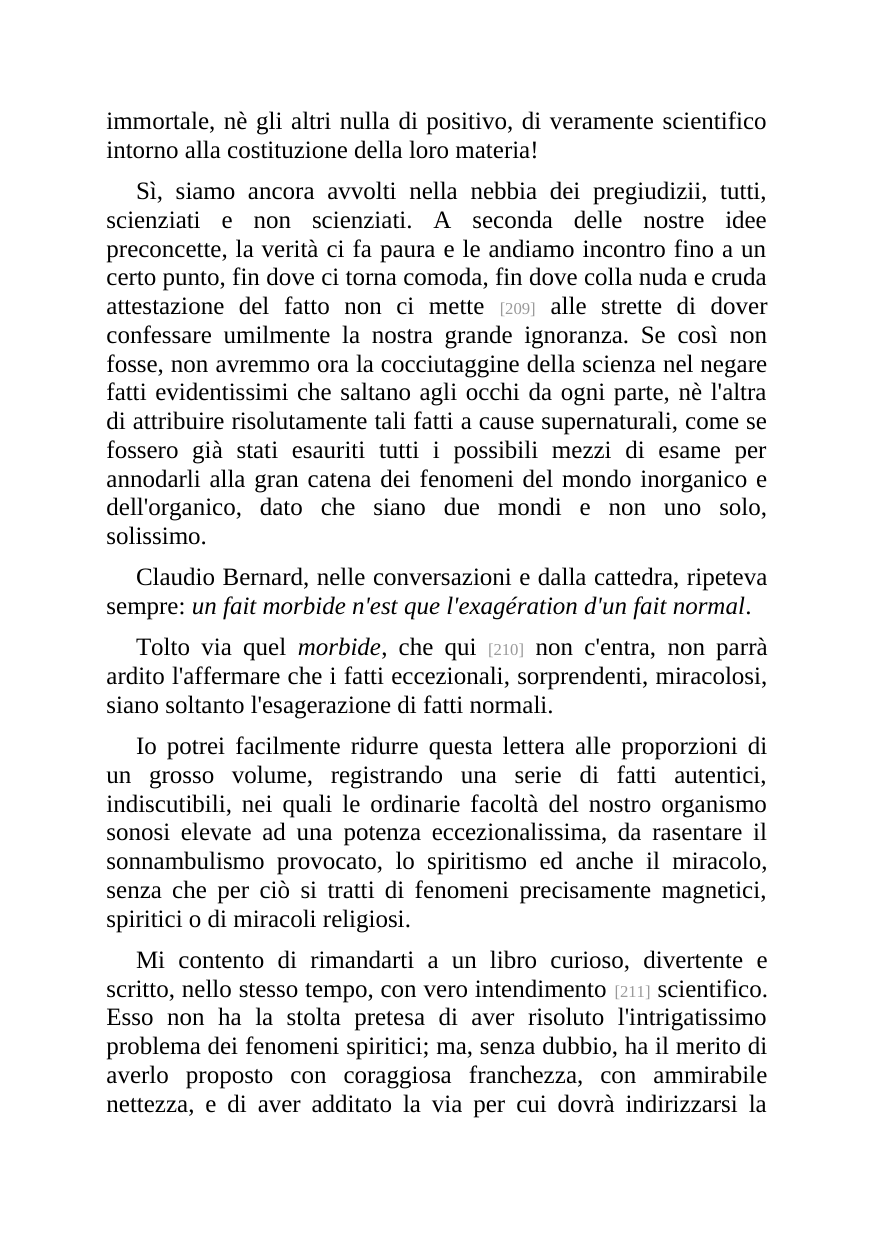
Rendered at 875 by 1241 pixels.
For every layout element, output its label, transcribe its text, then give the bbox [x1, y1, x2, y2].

text immortale, nè gli altri nulla di positivo, di veramente scientifico intorno alla costituzione della loro materia! [106, 106, 768, 164]
text Claudio Bernard, nelle conversazioni e dalla cattedra, ripeteva sempre: un fait morbide n'est que l'exagération d'un fait normal. [106, 562, 768, 620]
text Mi contento di rimandarti a un libro curioso, divertente e scritto, nello stesso tempo, con vero intendimento [211] scientifico. Esso non ha la stolta pretesa di aver risoluto l'intrigatissimo problema dei fenomeni spiritici; ma, senza dubbio, ha il merito di averlo proposto con coraggiosa franchezza, con ammirabile nettezza, e di aver additato la via per cui dovrà indirizzarsi la [106, 945, 768, 1117]
text Io potrei facilmente ridurre questa lettera alle proporzioni di un grosso volume, registrando una serie di fatti autentici, indiscutibili, nei quali le ordinarie facoltà del nostro organismo sonosi elevate ad una potenza eccezionalissima, da rasentare il sonnambulismo provocato, lo spiritismo ed anche il miracolo, senza che per ciò si tratti di fenomeni precisamente magnetici, spiritici o di miracoli religiosi. [106, 731, 768, 932]
text Sì, siamo ancora avvolti nella nebbia dei pregiudizii, tutti, scienziati e non scienziati. A seconda delle nostre idee preconcette, la verità ci fa paura e le andiamo incontro fino a un certo punto, fin dove ci torna comoda, fin dove colla nuda e cruda attestazione del fatto non ci mette [209] alle strette di dover confessare umilmente la nostra grande ignoranza. Se così non fosse, non avremmo ora la cocciutaggine della scienza nel negare fatti evidentissimi che saltano agli occhi da ogni parte, nè l'altra di attribuire risolutamente tali fatti a cause supernaturali, come se fossero già stati esauriti tutti i possibili mezzi di esame per annodarli alla gran catena dei fenomeni del mondo inorganico e dell'organico, dato che siano due mondi e non uno solo, solissimo. [106, 176, 768, 550]
text Tolto via quel morbide, che qui [210] non c'entra, non parrà ardito l'affermare che i fatti eccezionali, sorprendenti, miracolosi, siano soltanto l'esagerazione di fatti normali. [106, 632, 768, 719]
